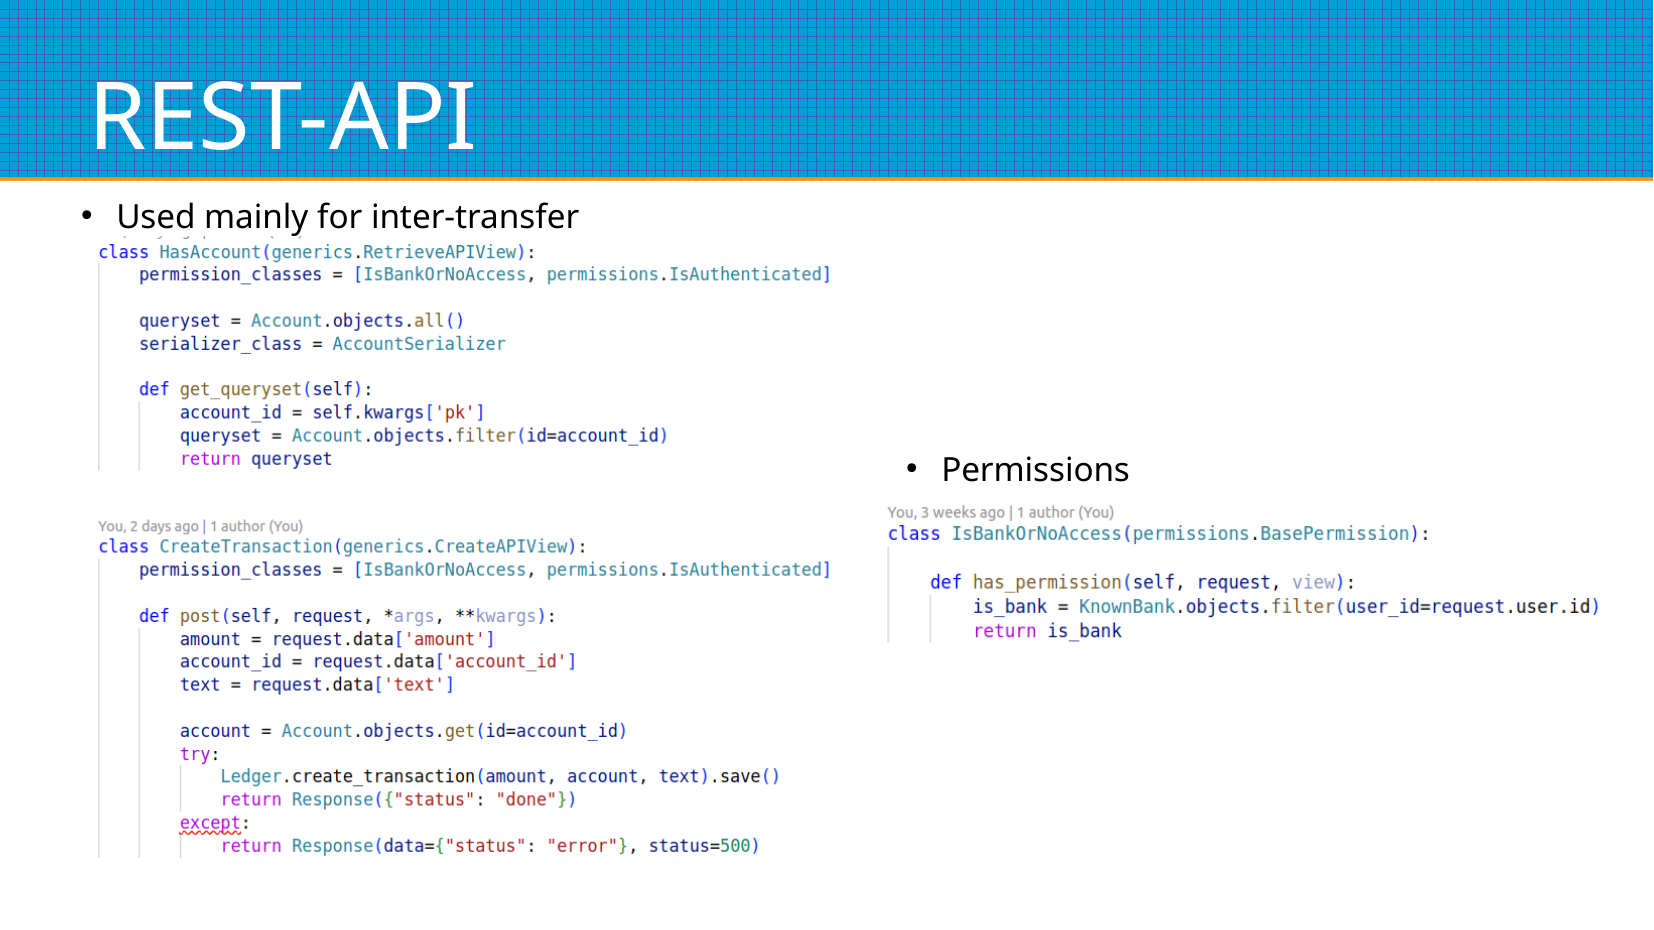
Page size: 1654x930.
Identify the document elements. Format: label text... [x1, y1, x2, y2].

title REST-API [88, 14, 1565, 178]
text_box Used mainly for inter-transfer [75, 187, 638, 245]
text_box Permissions [900, 400, 1276, 538]
picture [72, 236, 863, 873]
picture [877, 487, 1613, 669]
